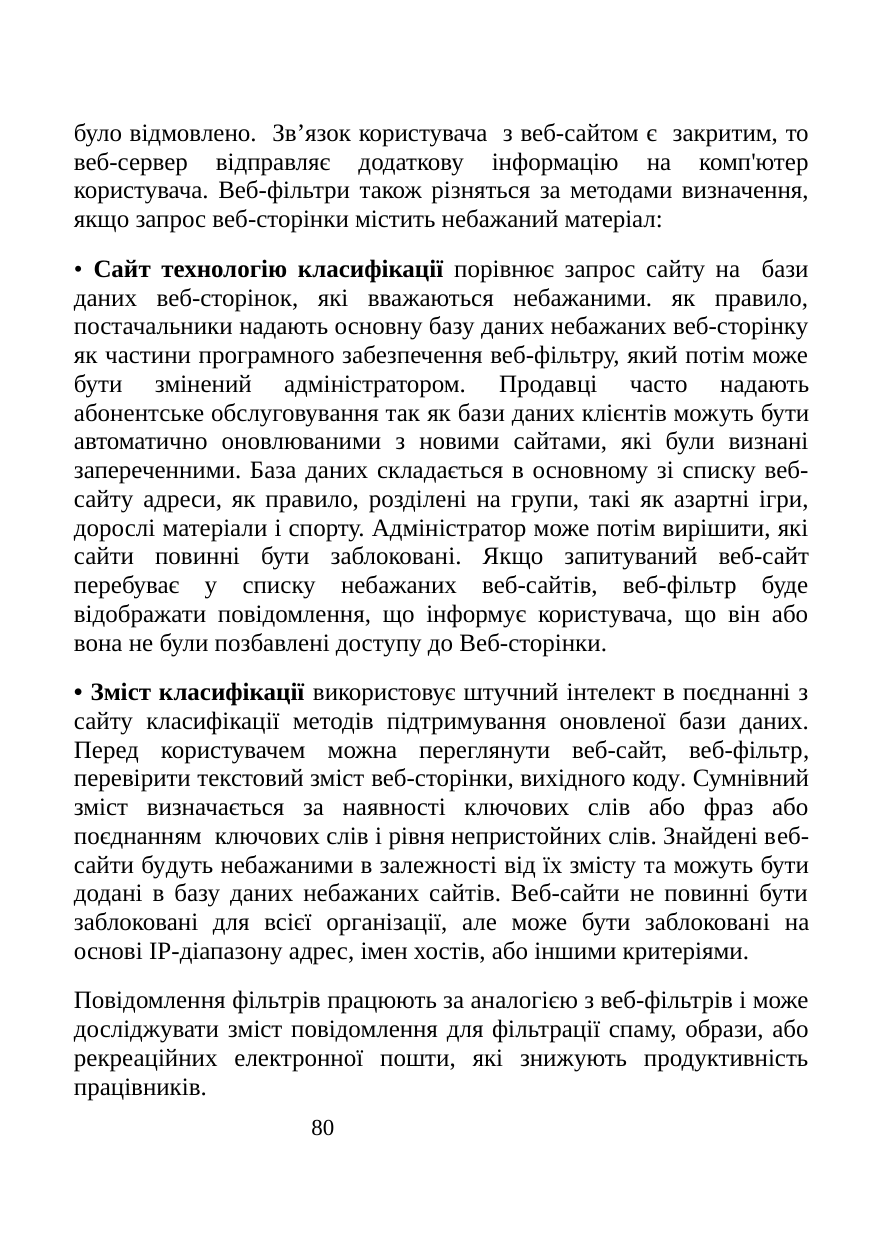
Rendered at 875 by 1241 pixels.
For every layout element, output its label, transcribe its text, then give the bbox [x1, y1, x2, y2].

text • Зміст класифікації використовує штучний інтелект в поєднанні з сайту класифікації методів підтримування оновленої бази даних. Перед користувачем можна переглянути веб-сайт, веб-фільтр, перевірити текстовий зміст веб-сторінки, вихідного коду. Сумнівний зміст визначається за наявності ключових слів або фраз або поєднанням ключових слів і рівня непристойних слів. Знайдені веб-сайти будуть небажаними в залежності від їх змісту та можуть бути додані в базу даних небажаних сайтів. Веб-сайти не повинні бути заблоковані для всієї організації, але може бути заблоковані на основі IP-діапазону адрес, імен хостів, або іншими критеріями. [74, 677, 809, 965]
text • Сайт технологію класифікації порівнює запрос сайту на бази даних веб-сторінок, які вважаються небажаними. як правило, постачальники надають основну базу даних небажаних веб-сторінку як частини програмного забезпечення веб-фільтру, який потім може бути змінений адміністратором. Продавці часто надають абонентське обслуговування так як бази даних клієнтів можуть бути автоматично оновлюваними з новими сайтами, які були визнані запереченними. База даних складається в основному зі списку веб-сайту адреси, як правило, розділені на групи, такі як азартні ігри, дорослі матеріали і спорту. Адміністратор може потім вирішити, які сайти повинні бути заблоковані. Якщо запитуваний веб-сайт перебуває у списку небажаних веб-сайтів, веб-фільтр буде відображати повідомлення, що інформує користувача, що він або вона не були позбавлені доступу до Веб-сторінки. [74, 254, 809, 656]
text Повідомлення фільтрів працюють за аналогією з веб-фільтрів і може досліджувати зміст повідомлення для фільтрації спаму, образи, або рекреаційних електронної пошти, які знижують продуктивність працівників. [74, 986, 809, 1101]
text було відмовлено. Зв’язок користувача з веб-сайтом є закритим, то веб-сервер відправляє додаткову інформацію на комп'ютер користувача. Веб-фільтри також різняться за методами визначення, якщо запрос веб-сторінки містить небажаний матеріал: [74, 118, 809, 233]
